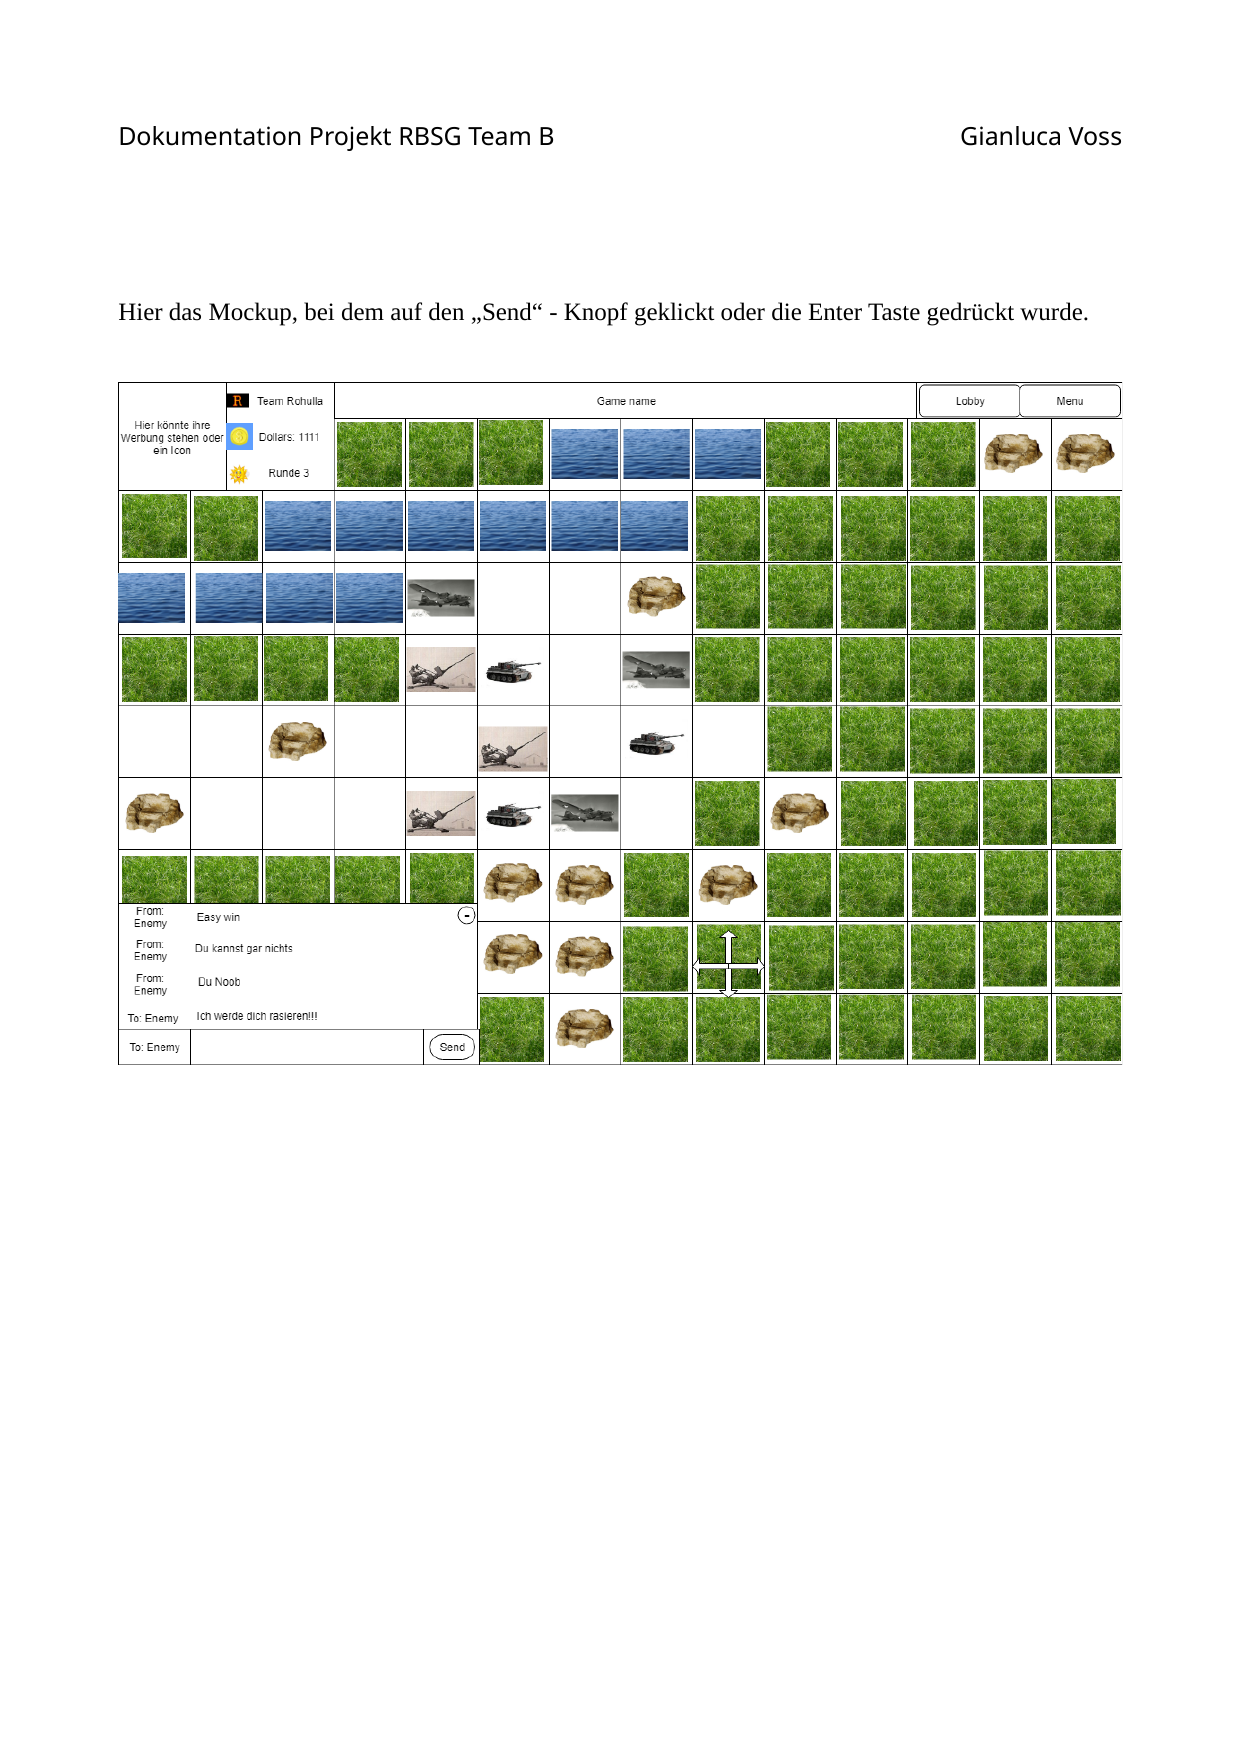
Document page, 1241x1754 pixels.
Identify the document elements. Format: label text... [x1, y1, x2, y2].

text Hier das Mockup, bei dem auf den „Send“ - Knopf geklickt oder die Enter Taste gedrückt wurde. [118, 297, 1122, 325]
picture [118, 382, 1123, 1065]
